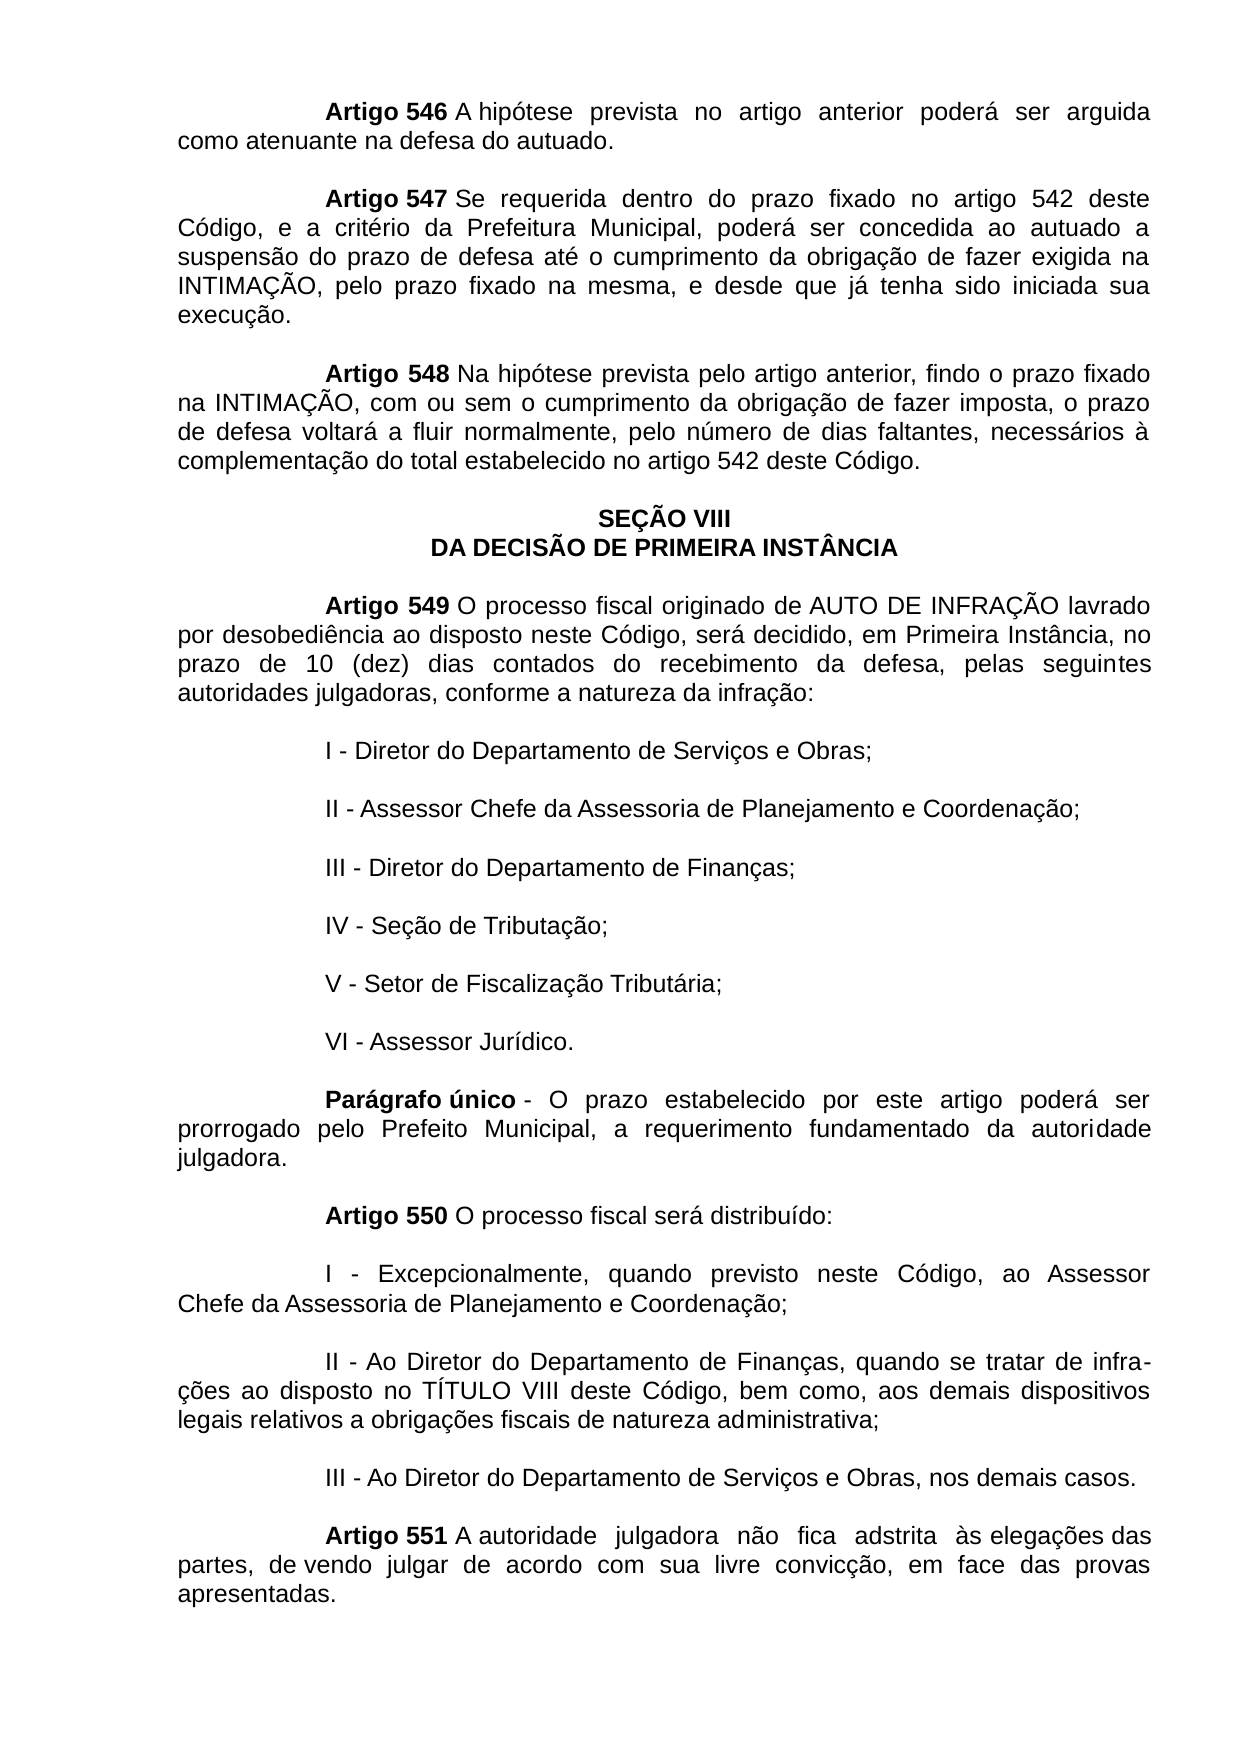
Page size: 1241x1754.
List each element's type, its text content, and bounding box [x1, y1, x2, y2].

text III - Diretor do Departamento de Finanças; [177, 852, 1152, 882]
text SEÇÃO VIII [177, 504, 1152, 533]
text V - Setor de Fiscalização Tributária; [177, 969, 1152, 998]
text DA DECISÃO DE PRIMEIRA INSTÂNCIA [177, 533, 1152, 562]
text Artigo 547 Se requerida dentro do prazo fixado no artigo 542 deste Código, e a critério da Prefeitura Municipal, poderá ser concedida ao autuado a suspensão do prazo de defesa até o cumprimento da obrigação de fazer exigida na INTIMAÇÃO, pelo prazo fixado na mesma, e desde que já tenha sido iniciada sua execução. [177, 184, 1152, 329]
text Artigo 550 O processo fiscal será distribuído: [177, 1201, 1152, 1230]
text Artigo 549 O processo fiscal originado de AUTO DE INFRAÇÃO lavrado por desobediência ao disposto neste Código, será decidido, em Primeira Instância, no prazo de 10 (dez) dias contados do recebimento da defesa, pelas seguin­tes autoridades julgadoras, conforme a natureza da infração: [177, 591, 1152, 707]
text II - Ao Diretor do Departamento de Finanças, quando se tratar de infra­ções ao disposto no TÍTULO VIII deste Código, bem como, aos demais dispositivos legais relativos a obrigações fiscais de natureza ad­ministrativa; [177, 1347, 1152, 1434]
text II - Assessor Chefe da Assessoria de Planejamento e Coordenação; [177, 794, 1152, 823]
text I - Diretor do Departamento de Serviços e Obras; [177, 736, 1152, 765]
text Artigo 546 A hipótese prevista no artigo anterior poderá ser arguida como atenuante na defesa do autuado. [177, 97, 1152, 155]
text III - Ao Diretor do Departamento de Serviços e Obras, nos demais casos. [177, 1463, 1152, 1492]
text IV - Seção de Tributação; [177, 911, 1152, 940]
text I - Excepcionalmente, quando previsto neste Código, ao Assessor Chefe da Assessoria de Planejamento e Coordenação; [177, 1259, 1152, 1317]
text Artigo 548 Na hipótese prevista pelo artigo anterior, findo o prazo fixado na INTIMAÇÃO, com ou sem o cumprimento da obrigação de fazer imposta, o prazo de defesa voltará a fluir normalmente, pelo número de dias faltantes, necessários à complementação do total estabelecido no artigo 542 deste Código. [177, 358, 1152, 475]
text Artigo 551 A autoridade julgadora não fica adstrita às elegações das partes, de vendo julgar de acordo com sua livre convicção, em face das provas apresentadas. [177, 1521, 1152, 1608]
text VI - Assessor Jurídico. [177, 1027, 1152, 1056]
text Parágrafo único - O prazo estabelecido por este artigo poderá ser prorrogado pelo Prefeito Municipal, a requerimento fundamentado da autori­dade julgadora. [177, 1085, 1152, 1172]
